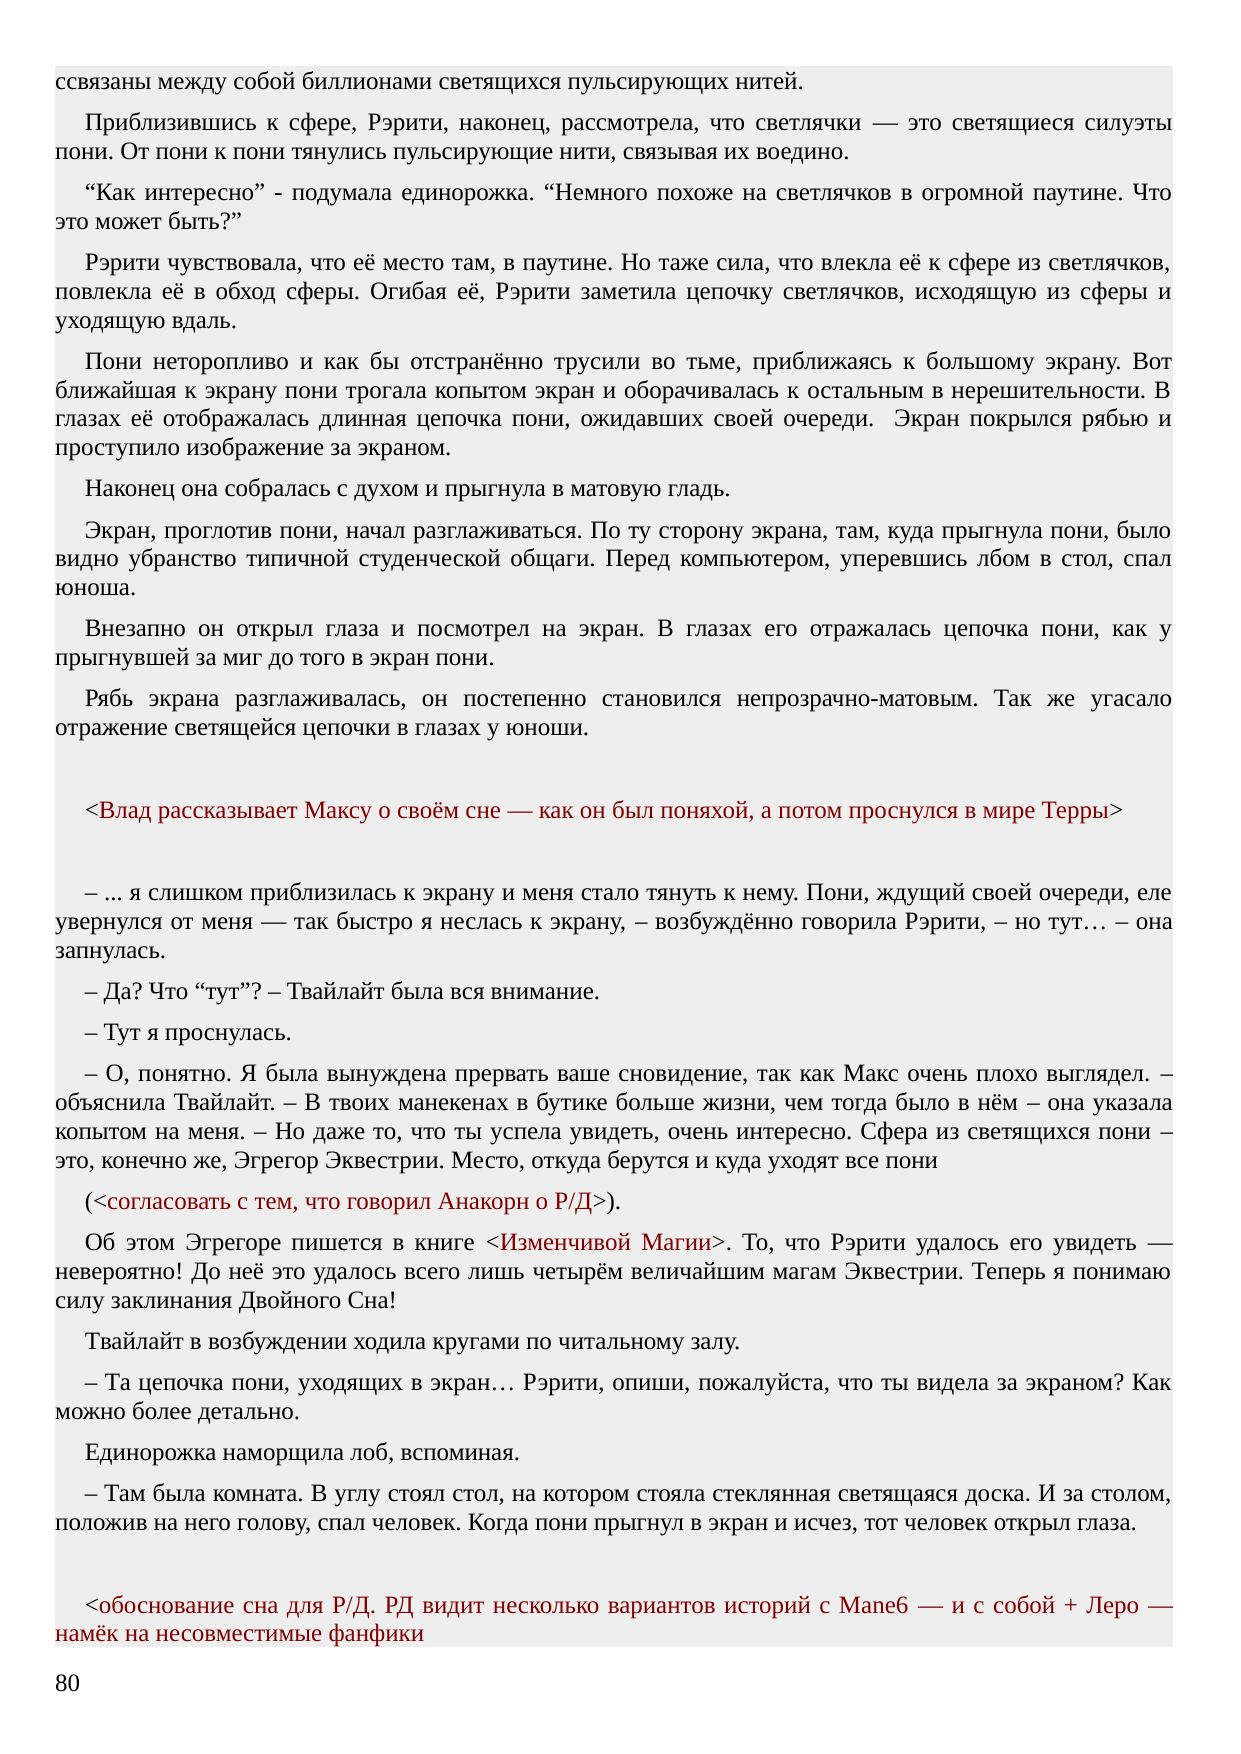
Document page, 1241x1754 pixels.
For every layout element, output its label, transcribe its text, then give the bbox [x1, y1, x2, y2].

text (<согласовать с тем, что говорил Анакорн о Р/Д>). [55, 1186, 1173, 1215]
text Единорожка наморщила лоб, вспоминая. [55, 1437, 1173, 1466]
text Об этом Эгрегоре пишется в книге <Изменчивой Магии>. То, что Рэрити удалось его увидеть — невероятно! До неё это удалось всего лишь четырём величайшим магам Эквестрии. Теперь я понимаю силу заклинания Двойного Сна! [55, 1227, 1173, 1313]
text Рябь экрана разглаживалась, он постепенно становился непрозрачно-матовым. Так же угасало отражение светящейся цепочки в глазах у юноши. [55, 683, 1173, 741]
text Внезапно он открыл глаза и посмотрел на экран. В глазах его отражалась цепочка пони, как у прыгнувшей за миг до того в экран пони. [55, 613, 1173, 671]
text – Тут я проснулась. [55, 1017, 1173, 1046]
text – Та цепочка пони, уходящих в экран… Рэрити, опиши, пожалуйста, что ты видела за экраном? Как можно более детально. [55, 1367, 1173, 1425]
text Пони неторопливо и как бы отстранённо трусили во тьме, приближаясь к большому экрану. Вот ближайшая к экрану пони трогала копытом экран и оборачивалась к остальным в нерешительности. В глазах её отображалась длинная цепочка пони, ожидавших своей очереди. Экран покрылся рябью и проступило изображение за экраном. [55, 346, 1173, 461]
text “Как интересно” - подумала единорожка. “Немного похоже на светлячков в огромной паутине. Что это может быть?” [55, 177, 1173, 235]
text Экран, проглотив пони, начал разглаживаться. По ту сторону экрана, там, куда прыгнула пони, было видно убранство типичной студенческой общаги. Перед компьютером, уперевшись лбом в стол, спал юноша. [55, 515, 1173, 601]
text Твайлайт в возбуждении ходила кругами по читальному залу. [55, 1326, 1173, 1355]
text – Да? Что “тут”? – Твайлайт была вся внимание. [55, 976, 1173, 1005]
text ссвязаны между собой биллионами светящихся пульсирующих нитей. [55, 66, 1173, 95]
text – О, понятно. Я была вынуждена прервать ваше сновидение, так как Макс очень плохо выглядел. – объяснила Твайлайт. – В твоих манекенах в бутике больше жизни, чем тогда было в нём – она указала копытом на меня. – Но даже то, что ты успела увидеть, очень интересно. Сфера из светящихся пони – это, конечно же, Эгрегор Эквестрии. Место, откуда берутся и куда уходят все пони [55, 1058, 1173, 1173]
text <Влад рассказывает Максу о своём сне — как он был поняхой, а потом проснулся в мире Терры> [55, 795, 1173, 823]
text <обоснование сна для Р/Д. РД видит несколько вариантов историй с Mane6 — и с собой + Леро — намёк на несовместимые фанфики [55, 1590, 1173, 1647]
text Рэрити чувствовала, что её место там, в паутине. Но таже сила, что влекла её к сфере из светлячков, повлекла её в обход сферы. Огибая её, Рэрити заметила цепочку светлячков, исходящую из сферы и уходящую вдаль. [55, 247, 1173, 333]
text – Там была комната. В углу стоял стол, на котором стояла стеклянная светящаяся доска. И за столом, положив на него голову, спал человек. Когда пони прыгнул в экран и исчез, тот человек открыл глаза. [55, 1478, 1173, 1536]
text – ... я слишком приблизилась к экрану и меня стало тянуть к нему. Пони, ждущий своей очереди, еле увернулся от меня — так быстро я неслась к экрану, – возбуждённо говорила Рэрити, – но тут… – она запнулась. [55, 877, 1173, 963]
text Приблизившись к сфере, Рэрити, наконец, рассмотрела, что светлячки — это светящиеся силуэты пони. От пони к пони тянулись пульсирующие нити, связывая их воедино. [55, 107, 1173, 165]
text Наконец она собралась с духом и прыгнула в матовую гладь. [55, 473, 1173, 502]
